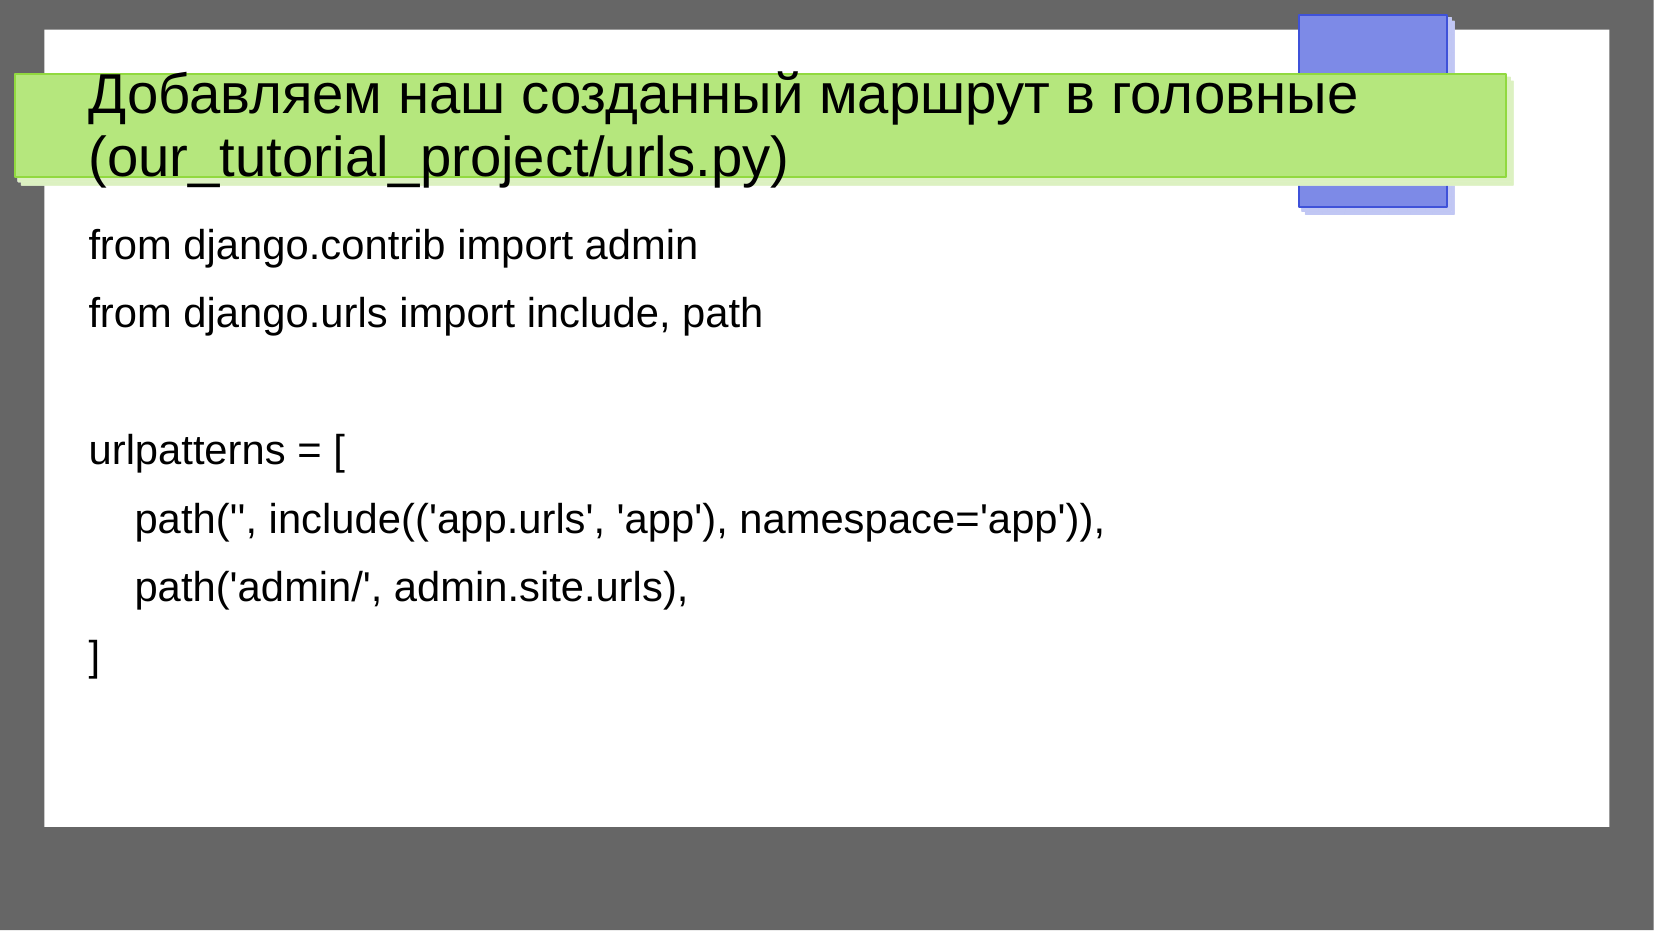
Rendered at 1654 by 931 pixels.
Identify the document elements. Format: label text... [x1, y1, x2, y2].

list from django.contrib import admin from django.urls import include, path urlpatterns = [ path('', include(('app.urls', 'app'), namespace='app')), path('admin/', admin.site.urls), ] [88, 221, 1565, 813]
title Добавляем наш созданный маршрут в головные (our_tutorial_project/urls.py) [88, 62, 1506, 189]
